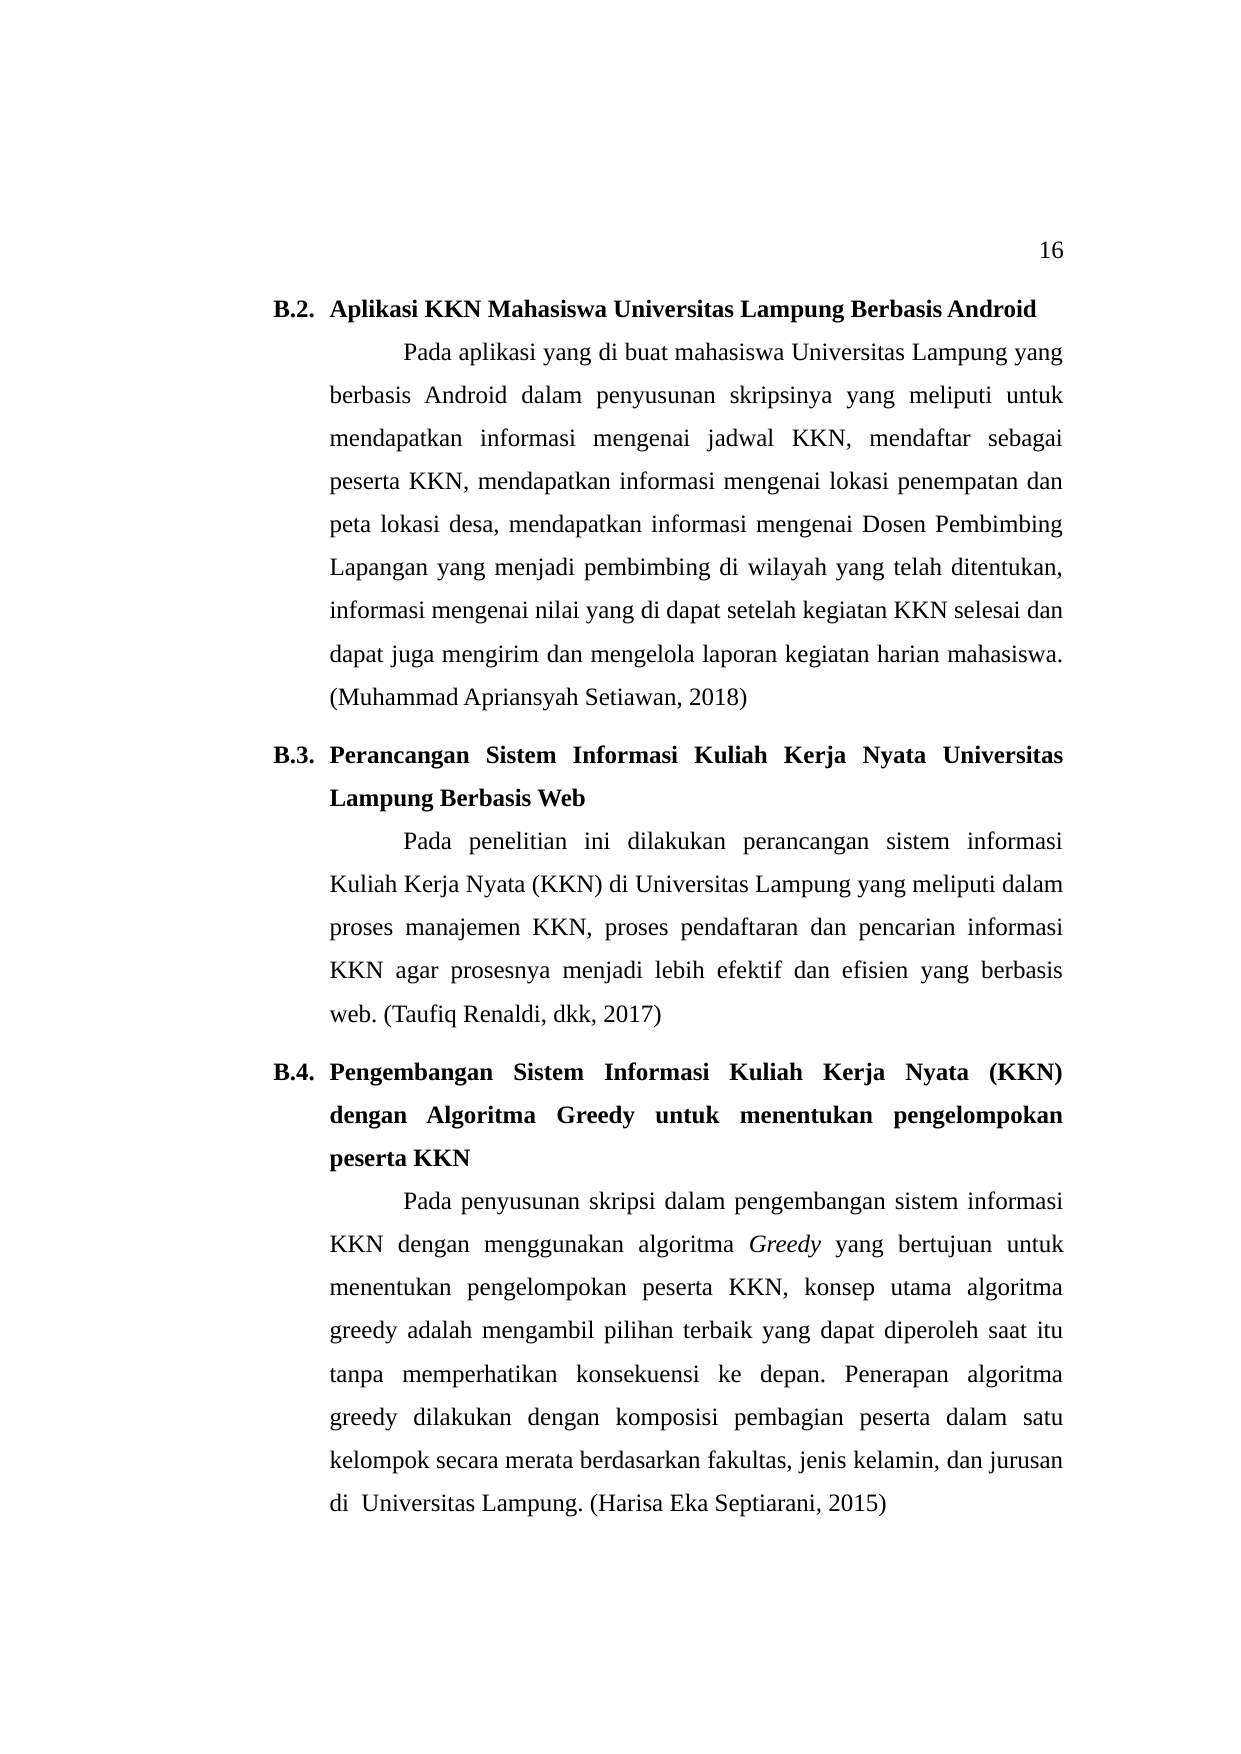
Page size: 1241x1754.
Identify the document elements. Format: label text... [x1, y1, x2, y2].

list Aplikasi KKN Mahasiswa Universitas Lampung Berbasis Android [273, 294, 1063, 322]
list Perancangan Sistem Informasi Kuliah Kerja Nyata Universitas Lampung Berbasis Web [273, 740, 1063, 812]
text Pada penyusunan skripsi dalam pengembangan sistem informasi KKN dengan menggunakan algoritma Greedy yang bertujuan untuk menentukan pengelompokan peserta KKN, konsep utama algoritma greedy adalah mengambil pilihan terbaik yang dapat diperoleh saat itu tanpa memperhatikan konsekuensi ke depan. Penerapan algoritma greedy dilakukan dengan komposisi pembagian peserta dalam satu kelompok secara merata berdasarkan fakultas, jenis kelamin, dan jurusan di Universitas Lampung. (Harisa Eka Septiarani, 2015) [329, 1186, 1063, 1517]
text Pada penelitian ini dilakukan perancangan sistem informasi Kuliah Kerja Nyata (KKN) di Universitas Lampung yang meliputi dalam proses manajemen KKN, proses pendaftaran dan pencarian informasi KKN agar prosesnya menjadi lebih efektif dan efisien yang berbasis web. (Taufiq Renaldi, dkk, 2017) [329, 826, 1063, 1027]
text Pada aplikasi yang di buat mahasiswa Universitas Lampung yang berbasis Android dalam penyusunan skripsinya yang meliputi untuk mendapatkan informasi mengenai jadwal KKN, mendaftar sebagai peserta KKN, mendapatkan informasi mengenai lokasi penempatan dan peta lokasi desa, mendapatkan informasi mengenai Dosen Pembimbing Lapangan yang menjadi pembimbing di wilayah yang telah ditentukan, informasi mengenai nilai yang di dapat setelah kegiatan KKN selesai dan dapat juga mengirim dan mengelola laporan kegiatan harian mahasiswa. (Muhammad Apriansyah Setiawan, 2018) [329, 337, 1063, 711]
list Pengembangan Sistem Informasi Kuliah Kerja Nyata (KKN) dengan Algoritma Greedy untuk menentukan pengelompokan peserta KKN [273, 1057, 1063, 1172]
